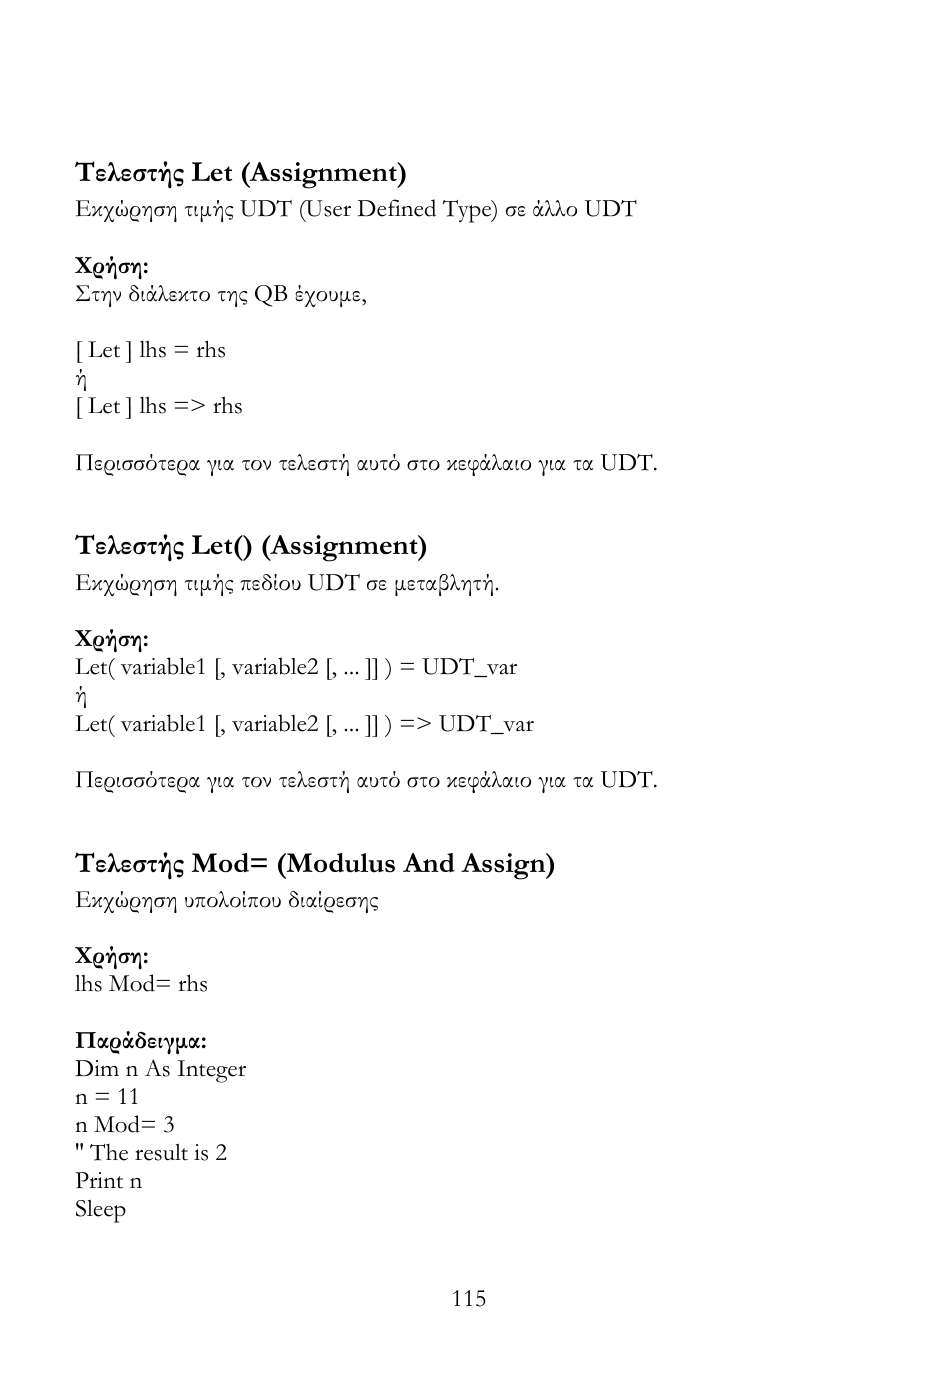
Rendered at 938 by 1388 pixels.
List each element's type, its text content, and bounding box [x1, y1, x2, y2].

text Dim n As Integer [75, 1055, 862, 1083]
text Sleep [75, 1195, 862, 1223]
text Περισσότερα για τον τελεστή αυτό στο κεφάλαιο για τα UDT. [75, 766, 862, 794]
text ή [75, 681, 862, 709]
text Εκχώρηση τιμής UDT (User Defined Type) σε άλλο UDT [75, 195, 862, 223]
text Χρήση: [75, 942, 862, 970]
text n = 11 [75, 1083, 862, 1111]
text Χρήση: [75, 252, 862, 280]
text ή [75, 364, 862, 392]
subtitle Τελεστής Mod= (Modulus And Assign) [75, 847, 862, 880]
text Χρήση: [75, 625, 862, 653]
text Στην διάλεκτο της QB έχουμε, [75, 280, 862, 308]
text Παράδειγμα: [75, 1027, 862, 1055]
text [ Let ] lhs = rhs [75, 336, 862, 364]
subtitle Τελεστής Let() (Assignment) [75, 530, 862, 562]
text [ Let ] lhs => rhs [75, 392, 862, 420]
text Let( variable1 [, variable2 [, ... ]] ) => UDT_var [75, 709, 862, 737]
text '' The result is 2 [75, 1139, 862, 1167]
subtitle Τελεστής Let (Assignment) [75, 156, 862, 189]
text Εκχώρηση υπολοίπου διαίρεσης [75, 886, 862, 914]
text Print n [75, 1167, 862, 1195]
text Εκχώρηση τιμής πεδίου UDT σε μεταβλητή. [75, 569, 862, 597]
text n Mod= 3 [75, 1111, 862, 1139]
text lhs Mod= rhs [75, 970, 862, 998]
text Περισσότερα για τον τελεστή αυτό στο κεφάλαιο για τα UDT. [75, 448, 862, 477]
text Let( variable1 [, variable2 [, ... ]] ) = UDT_var [75, 653, 862, 681]
